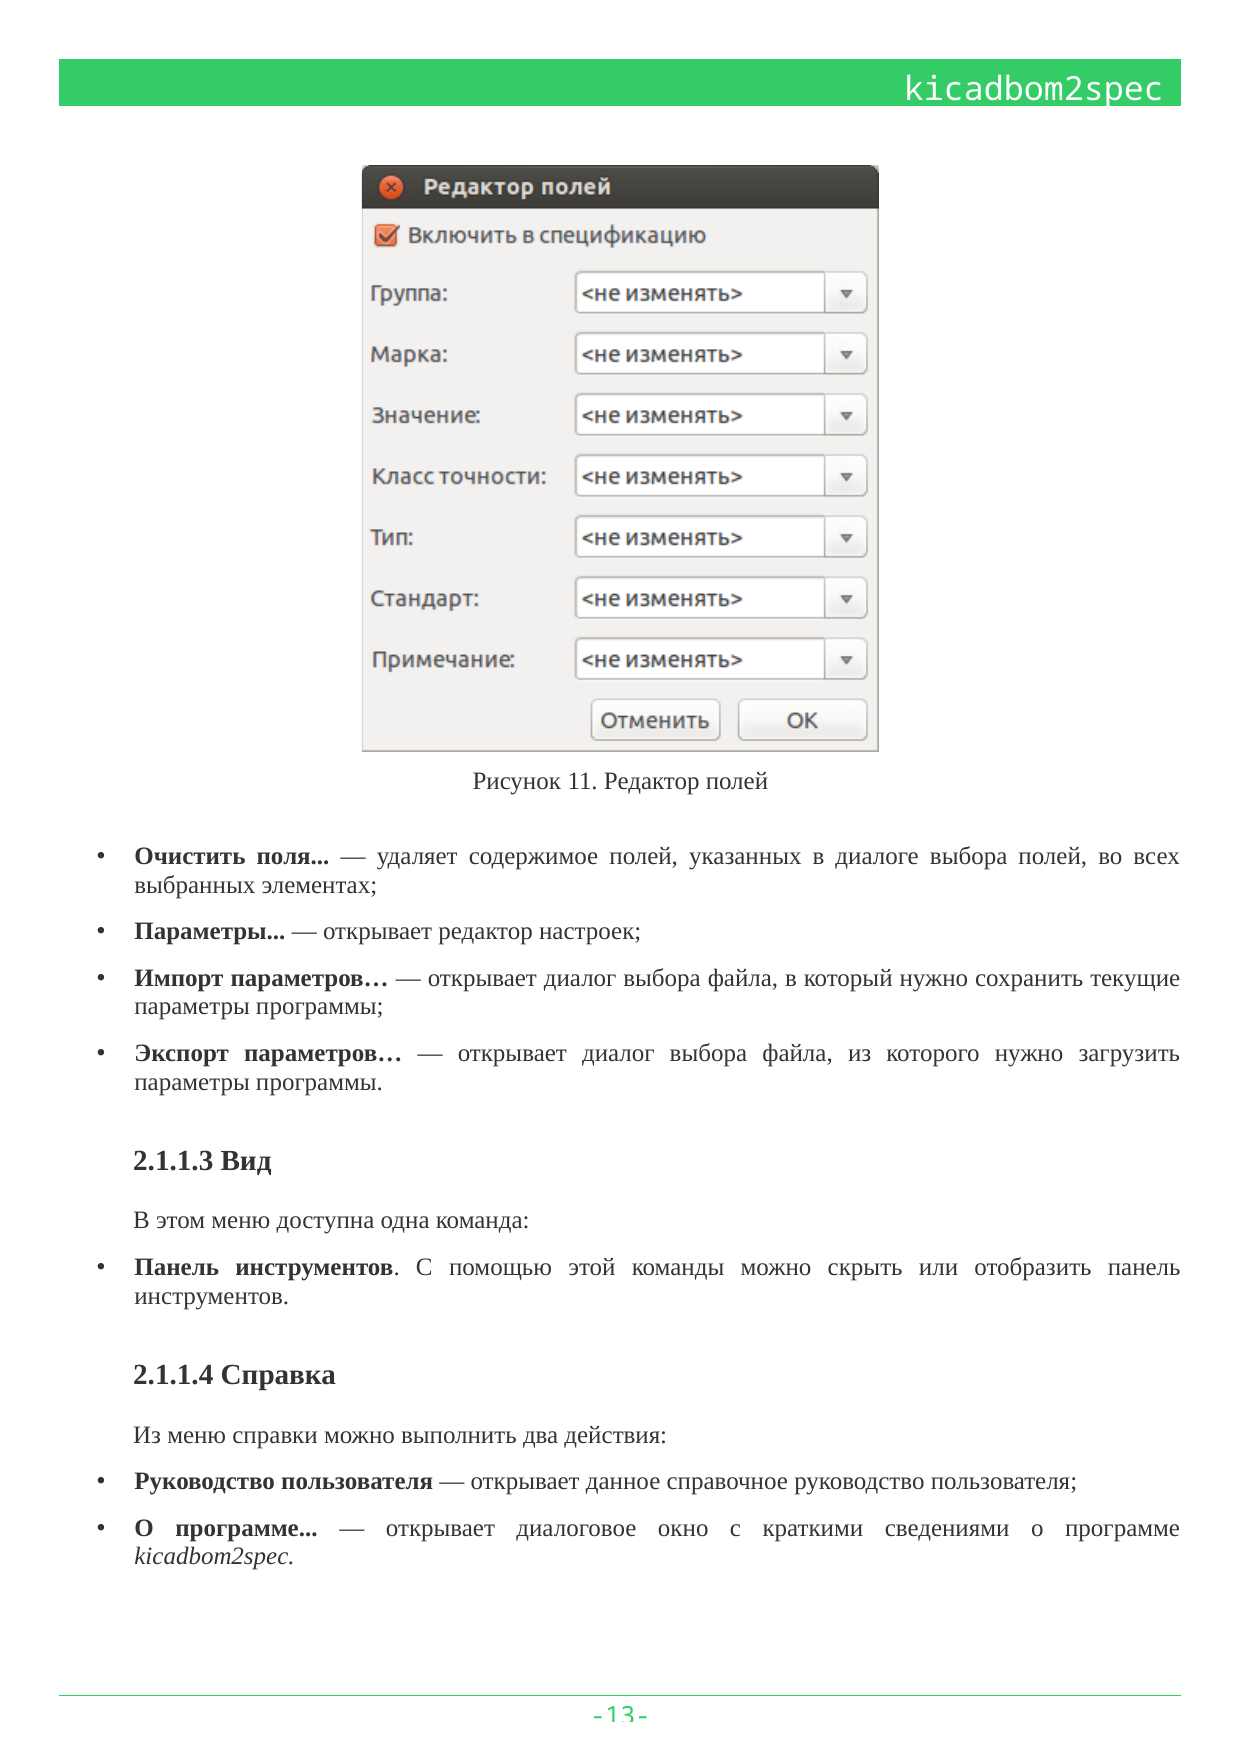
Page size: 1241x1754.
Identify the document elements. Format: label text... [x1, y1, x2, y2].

list Панель инструментов. С помощью этой команды можно скрыть или отобразить панель инструментов. [97, 1252, 1181, 1309]
list О программе... — открывает диалоговое окно с краткими сведениями о программе kicadbom2spec. [97, 1513, 1181, 1570]
text В этом меню доступна одна команда: [59, 1206, 1181, 1234]
text Из меню справки можно выполнить два действия: [59, 1420, 1181, 1448]
list Параметры... — открывает редактор настроек; [97, 916, 1181, 945]
list Экспорт параметров… — открывает диалог выбора файла, из которого нужно загрузить параметры программы. [97, 1038, 1181, 1095]
list Руководство пользователя — открывает данное справочное руководство пользователя; [97, 1466, 1181, 1495]
text Рисунок 11. Редактор полей [362, 752, 879, 794]
list Импорт параметров… — открывает диалог выбора файла, в который нужно сохранить текущие параметры программы; [97, 963, 1181, 1020]
subtitle 2.1.1.3 Вид [133, 1143, 1181, 1176]
list Очистить поля... — удаляет содержимое полей, указанных в диалоге выбора полей, во всех выбранных элементах; [97, 841, 1181, 898]
picture [361, 165, 879, 752]
subtitle 2.1.1.4 Справка [133, 1357, 1181, 1390]
